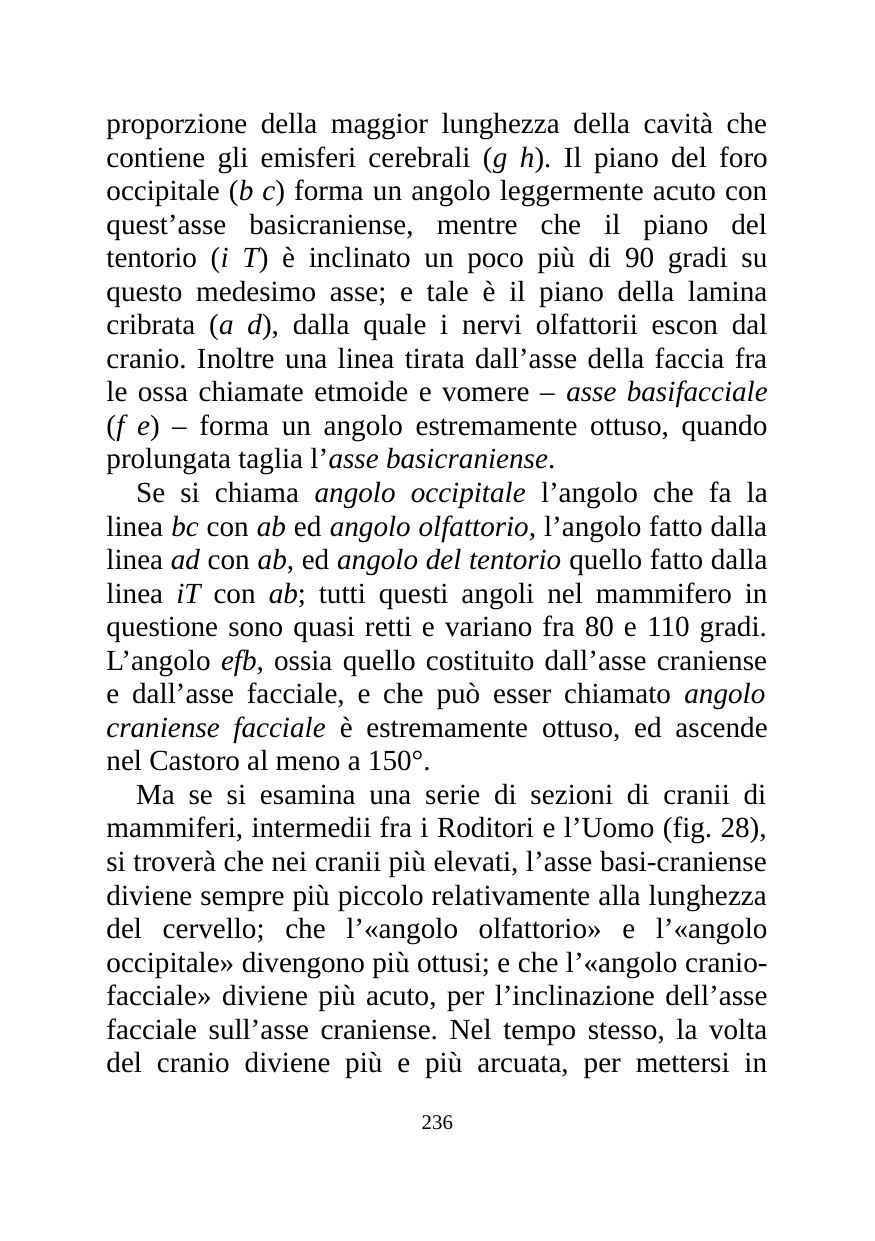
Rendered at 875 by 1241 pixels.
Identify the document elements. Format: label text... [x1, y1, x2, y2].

text Se si chiama angolo occipitale l’angolo che fa la linea bc con ab ed angolo olfattorio, l’angolo fatto dalla linea ad con ab, ed angolo del tentorio quello fatto dalla linea iT con ab; tutti questi angoli nel mammifero in questione sono quasi retti e variano fra 80 e 110 gradi. L’angolo efb, ossia quello costituito dall’asse craniense e dall’asse facciale, e che può esser chiamato angolo craniense facciale è estremamente ottuso, ed ascende nel Castoro al meno a 150°. [106, 475, 768, 777]
text Ma se si esamina una serie di sezioni di cranii di mammiferi, intermedii fra i Roditori e l’Uomo (fig. 28), si troverà che nei cranii più elevati, l’asse basi-craniense diviene sempre più piccolo relativamente alla lunghezza del cervello; che l’«angolo olfattorio» e l’«angolo occipitale» divengono più ottusi; e che l’«angolo cranio-facciale» diviene più acuto, per l’inclinazione dell’asse facciale sull’asse craniense. Nel tempo stesso, la volta del cranio diviene più e più arcuata, per mettersi in [106, 777, 768, 1079]
text proporzione della maggior lunghezza della cavità che contiene gli emisferi cerebrali (g h). Il piano del foro occipitale (b c) forma un angolo leggermente acuto con quest’asse basicraniense, mentre che il piano del tentorio (i T) è inclinato un poco più di 90 gradi su questo medesimo asse; e tale è il piano della lamina cribrata (a d), dalla quale i nervi olfattorii escon dal cranio. Inoltre una linea tirata dall’asse della faccia fra le ossa chiamate etmoide e vomere – asse basifacciale (f e) – forma un angolo estremamente ottuso, quando prolungata taglia l’asse basicraniense. [106, 106, 768, 475]
